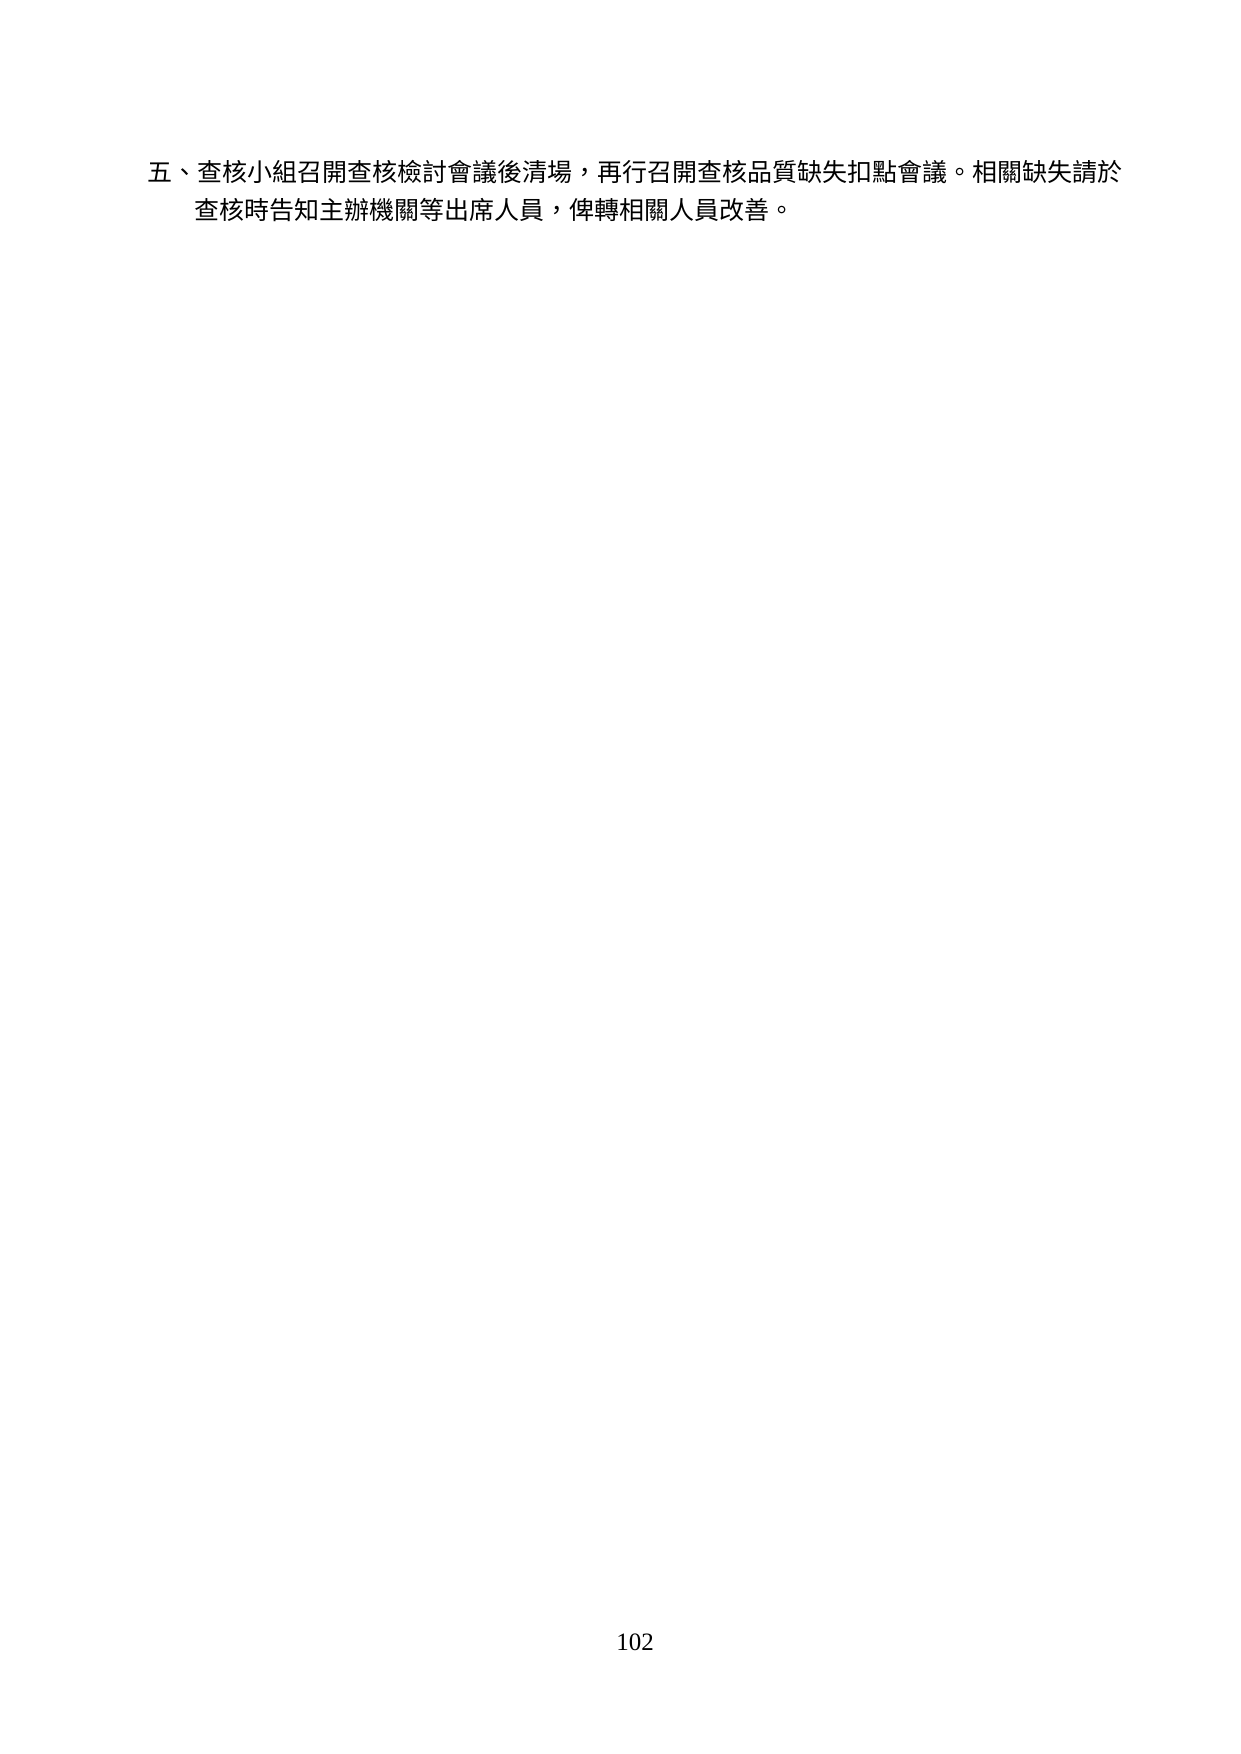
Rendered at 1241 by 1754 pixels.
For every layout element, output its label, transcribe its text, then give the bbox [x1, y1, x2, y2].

text 五、查核小組召開查核檢討會議後清場，再行召開查核品質缺失扣點會議。相關缺失請於查核時告知主辦機關等出席人員，俾轉相關人員改善。 [148, 152, 1122, 227]
